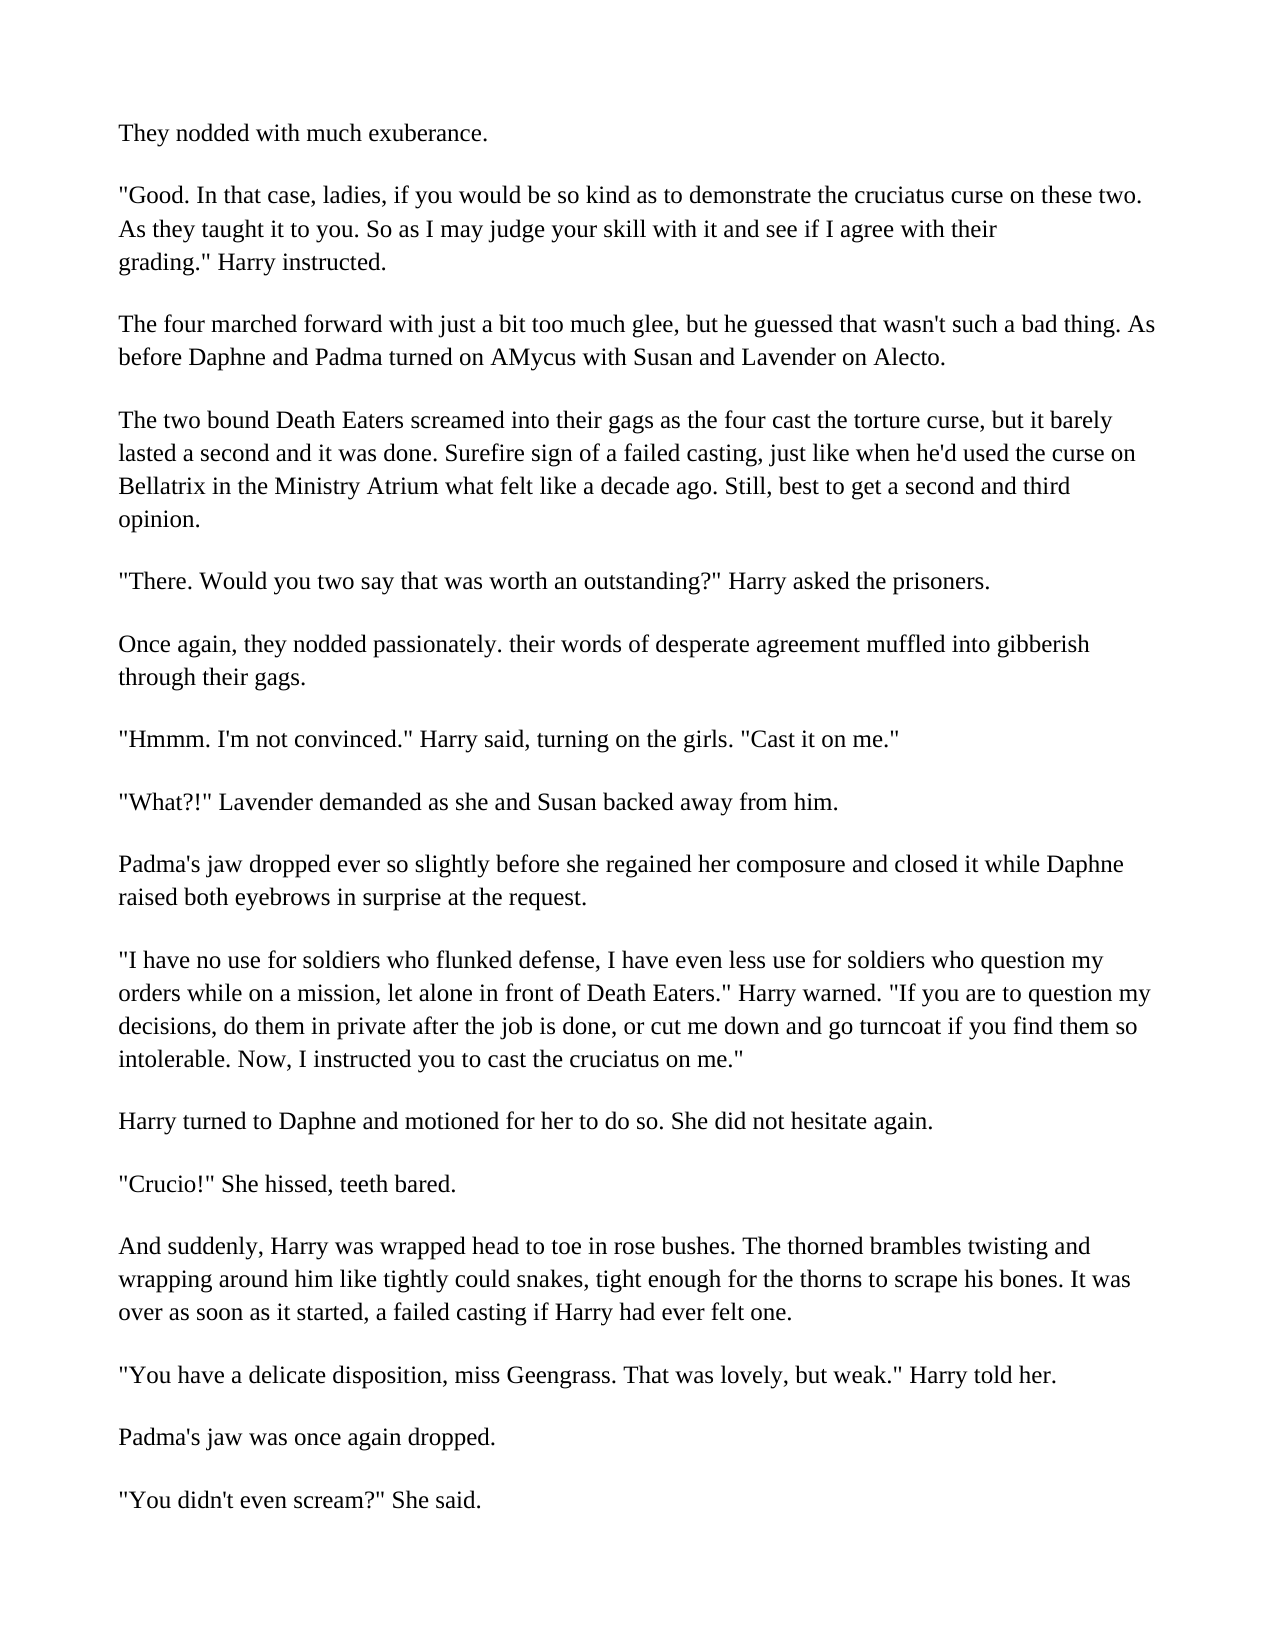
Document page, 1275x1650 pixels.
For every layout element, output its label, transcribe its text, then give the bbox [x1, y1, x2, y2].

text The two bound Death Eaters screamed into their gags as the four cast the torture curse, but it barely lasted a second and it was done. Surefire sign of a failed casting, just like when he'd used the curse on Bellatrix in the Ministry Atrium what felt like a decade ago. Still, best to get a second and third opinion. [118, 405, 1157, 532]
text "You have a delicate disposition, miss Geengrass. That was lovely, but weak." Harry told her. [118, 1360, 1157, 1389]
text And suddenly, Harry was wrapped head to toe in rose bushes. The thorned brambles twisting and wrapping around him like tightly could snakes, tight enough for the thorns to scrape his bones. It was over as soon as it started, a failed casting if Harry had ever felt one. [118, 1231, 1157, 1326]
text Harry turned to Daphne and motioned for her to do so. She did not hesitate again. [118, 1106, 1157, 1135]
text They nodded with much exuberance. [118, 118, 1157, 147]
text "Good. In that case, ladies, if you would be so kind as to demonstrate the cruciatus curse on these two. As they taught it to you. So as I may judge your skill with it and see if I agree with their grading." Harry instructed. [118, 181, 1157, 275]
text "I have no use for soldiers who flunked defense, I have even less use for soldiers who question my orders while on a mission, let alone in front of Death Eaters." Harry warned. "If you are to question my decisions, do them in private after the job is done, or cut me down and go turncoat if you find them so intolerable. Now, I instructed you to cast the cruciatus on me." [118, 945, 1157, 1073]
text Padma's jaw dropped ever so slightly before she regained her composure and closed it while Daphne raised both eyebrows in surprise at the request. [118, 849, 1157, 911]
text Padma's jaw was once again dropped. [118, 1422, 1157, 1451]
text The four marched forward with just a bit too much glee, but he guessed that wasn't such a bad thing. As before Daphne and Padma turned on AMycus with Susan and Lavender on Alecto. [118, 309, 1157, 371]
text "There. Would you two say that was worth an outstanding?" Harry asked the prisoners. [118, 566, 1157, 595]
text "What?!" Lavender demanded as she and Susan backed away from him. [118, 787, 1157, 816]
text "Hmmm. I'm not convinced." Harry said, turning on the girls. "Cast it on me." [118, 724, 1157, 753]
text Once again, they nodded passionately. their words of desperate agreement muffled into gibberish through their gags. [118, 629, 1157, 691]
text "You didn't even scream?" She said. [118, 1485, 1157, 1514]
text "Crucio!" She hissed, teeth bared. [118, 1169, 1157, 1198]
